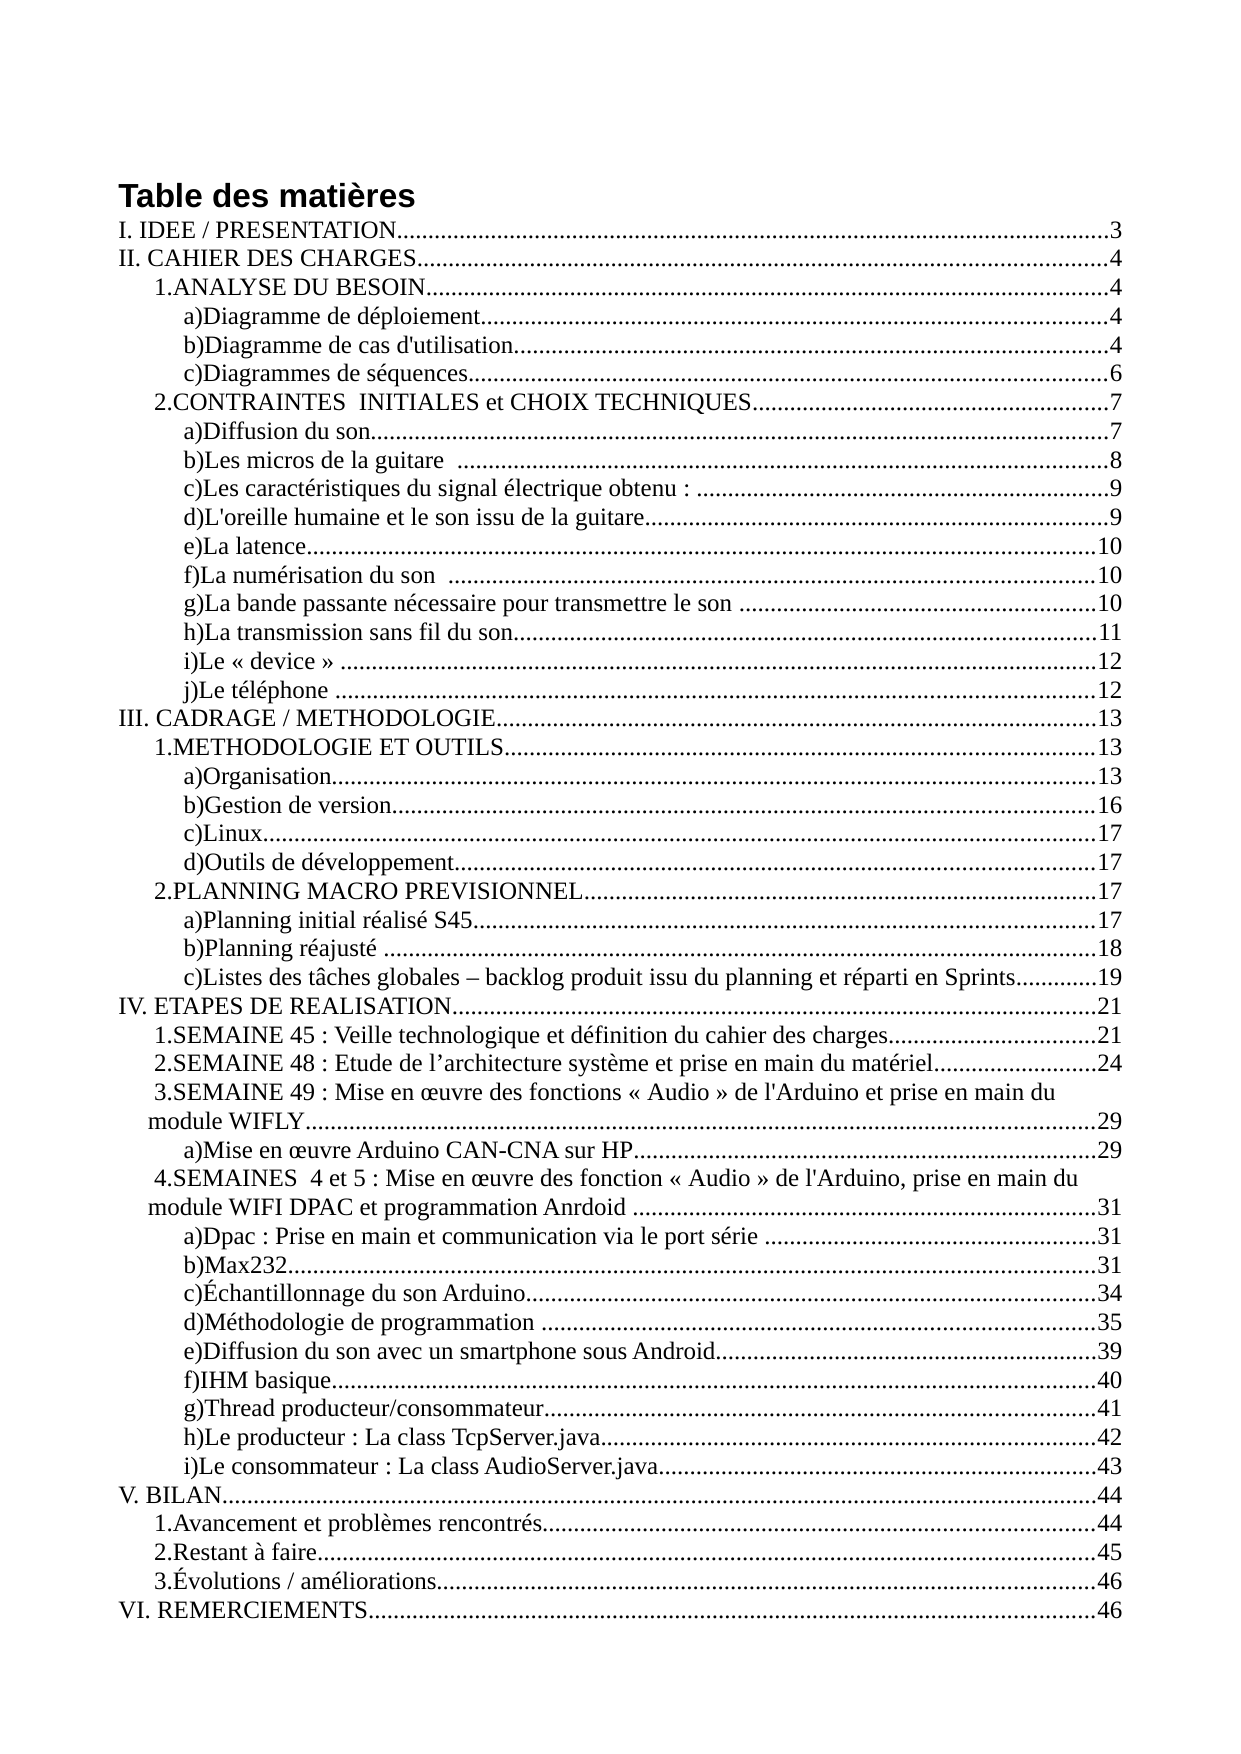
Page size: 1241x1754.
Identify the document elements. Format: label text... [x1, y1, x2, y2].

text d)Méthodologie de programmation 35 [177, 1307, 1122, 1336]
text 1.METHODOLOGIE ET OUTILS 13 [148, 732, 1122, 761]
text i)Le « device » 12 [177, 646, 1122, 675]
text c)Échantillonnage du son Arduino 34 [177, 1278, 1122, 1307]
text b)Diagramme de cas d'utilisation. 4 [177, 330, 1122, 358]
text a)Organisation 13 [177, 761, 1122, 790]
text a)Diffusion du son 7 [177, 416, 1122, 445]
text II. CAHIER DES CHARGES 4 [118, 243, 1122, 272]
text g)Thread producteur/consommateur 41 [177, 1393, 1122, 1422]
text V. BILAN 44 [118, 1480, 1122, 1508]
text IV. ETAPES DE REALISATION 21 [118, 991, 1122, 1020]
text c)Les caractéristiques du signal électrique obtenu : 9 [177, 473, 1122, 502]
text 4.SEMAINES 4 et 5 : Mise en œuvre des fonction « Audio » de l'Arduino, prise en main du module WIFI DPAC et programmation Anrdoid 31 [148, 1163, 1122, 1221]
text a)Planning initial réalisé S45 17 [177, 905, 1122, 933]
text 3.SEMAINE 49 : Mise en œuvre des fonctions « Audio » de l'Arduino et prise en main du module WIFLY 29 [148, 1077, 1122, 1135]
text b)Gestion de version 16 [177, 790, 1122, 818]
text I. IDEE / PRESENTATION 3 [118, 215, 1122, 243]
text d)L'oreille humaine et le son issu de la guitare 9 [177, 502, 1122, 531]
text 2.PLANNING MACRO PREVISIONNEL 17 [148, 876, 1122, 905]
text f)La numérisation du son 10 [177, 560, 1122, 588]
text a)Mise en œuvre Arduino CAN-CNA sur HP 29 [177, 1135, 1122, 1163]
text 2.Restant à faire 45 [148, 1537, 1122, 1566]
text VI. REMERCIEMENTS 46 [118, 1595, 1122, 1623]
text f)IHM basique. 40 [177, 1365, 1122, 1393]
text a)Diagramme de déploiement 4 [177, 301, 1122, 330]
subtitle Table des matières [118, 176, 1122, 215]
text 1.Avancement et problèmes rencontrés 44 [148, 1508, 1122, 1537]
text 1.SEMAINE 45 : Veille technologique et définition du cahier des charges 21 [148, 1020, 1122, 1048]
text b)Max232 31 [177, 1250, 1122, 1278]
text 3.Évolutions / améliorations 46 [148, 1566, 1122, 1595]
text III. CADRAGE / METHODOLOGIE 13 [118, 703, 1122, 732]
text e)Diffusion du son avec un smartphone sous Android 39 [177, 1336, 1122, 1365]
text 1.ANALYSE DU BESOIN 4 [148, 272, 1122, 301]
text d)Outils de développement 17 [177, 847, 1122, 876]
text g)La bande passante nécessaire pour transmettre le son 10 [177, 588, 1122, 617]
text b)Planning réajusté 18 [177, 933, 1122, 962]
text i)Le consommateur : La class AudioServer.java 43 [177, 1451, 1122, 1480]
text h)La transmission sans fil du son 11 [177, 617, 1122, 646]
text c)Diagrammes de séquences. 6 [177, 358, 1122, 387]
text 2.SEMAINE 48 : Etude de l’architecture système et prise en main du matériel 24 [148, 1048, 1122, 1077]
text b)Les micros de la guitare 8 [177, 445, 1122, 473]
text a)Dpac : Prise en main et communication via le port série 31 [177, 1221, 1122, 1250]
text j)Le téléphone 12 [177, 675, 1122, 703]
text h)Le producteur : La class TcpServer.java. 42 [177, 1422, 1122, 1451]
text e)La latence 10 [177, 531, 1122, 560]
text c)Listes des tâches globales – backlog produit issu du planning et réparti en Sprints 19 [177, 962, 1122, 991]
text c)Linux 17 [177, 818, 1122, 847]
text 2.CONTRAINTES INITIALES et CHOIX TECHNIQUES 7 [148, 387, 1122, 416]
